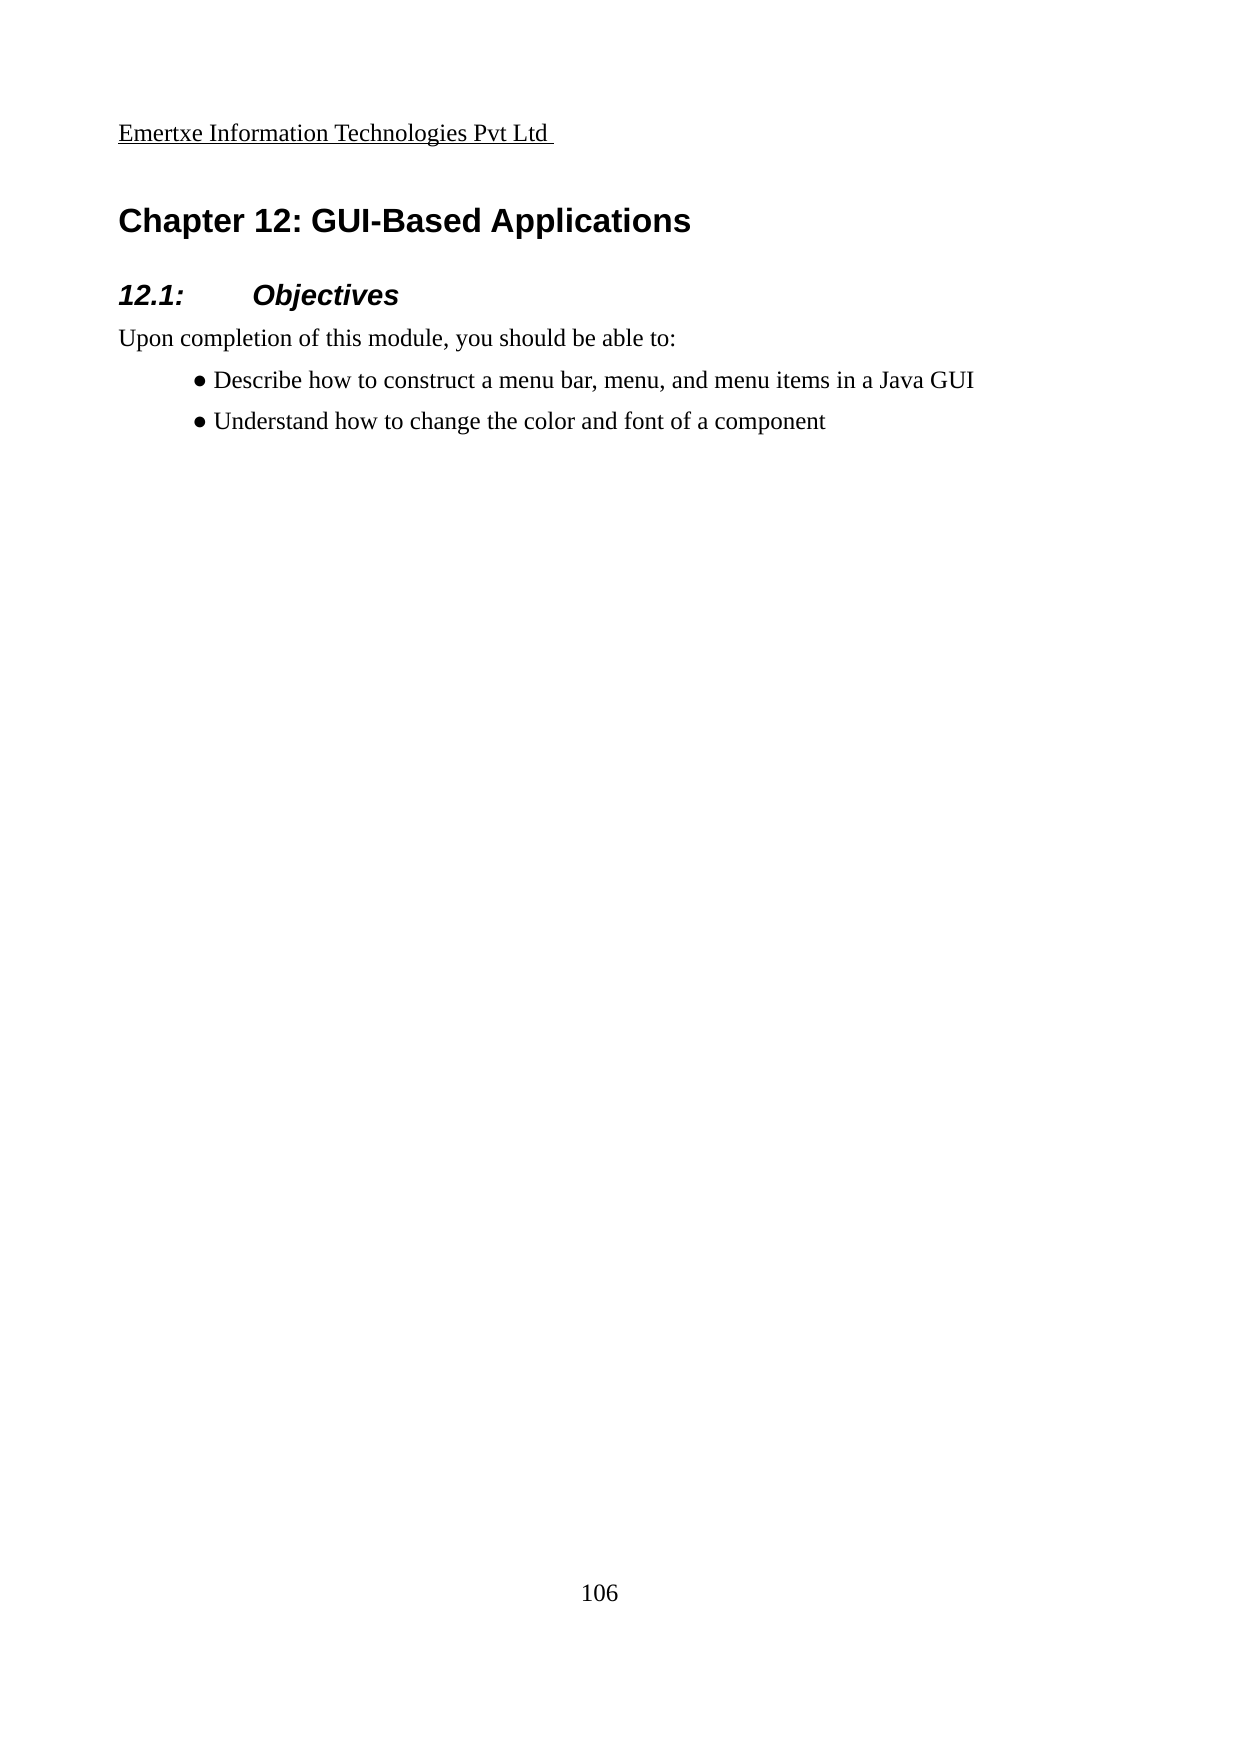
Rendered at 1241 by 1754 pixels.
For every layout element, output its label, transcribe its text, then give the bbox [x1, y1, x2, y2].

text ● Describe how to construct a menu bar, menu, and menu items in a Java GUI [118, 365, 1122, 393]
subtitle GUI-Based Applications [118, 201, 1122, 240]
text ● Understand how to change the color and font of a component [118, 406, 1122, 435]
subtitle Objectives [118, 277, 1122, 311]
text Upon completion of this module, you should be able to: [118, 323, 1122, 352]
